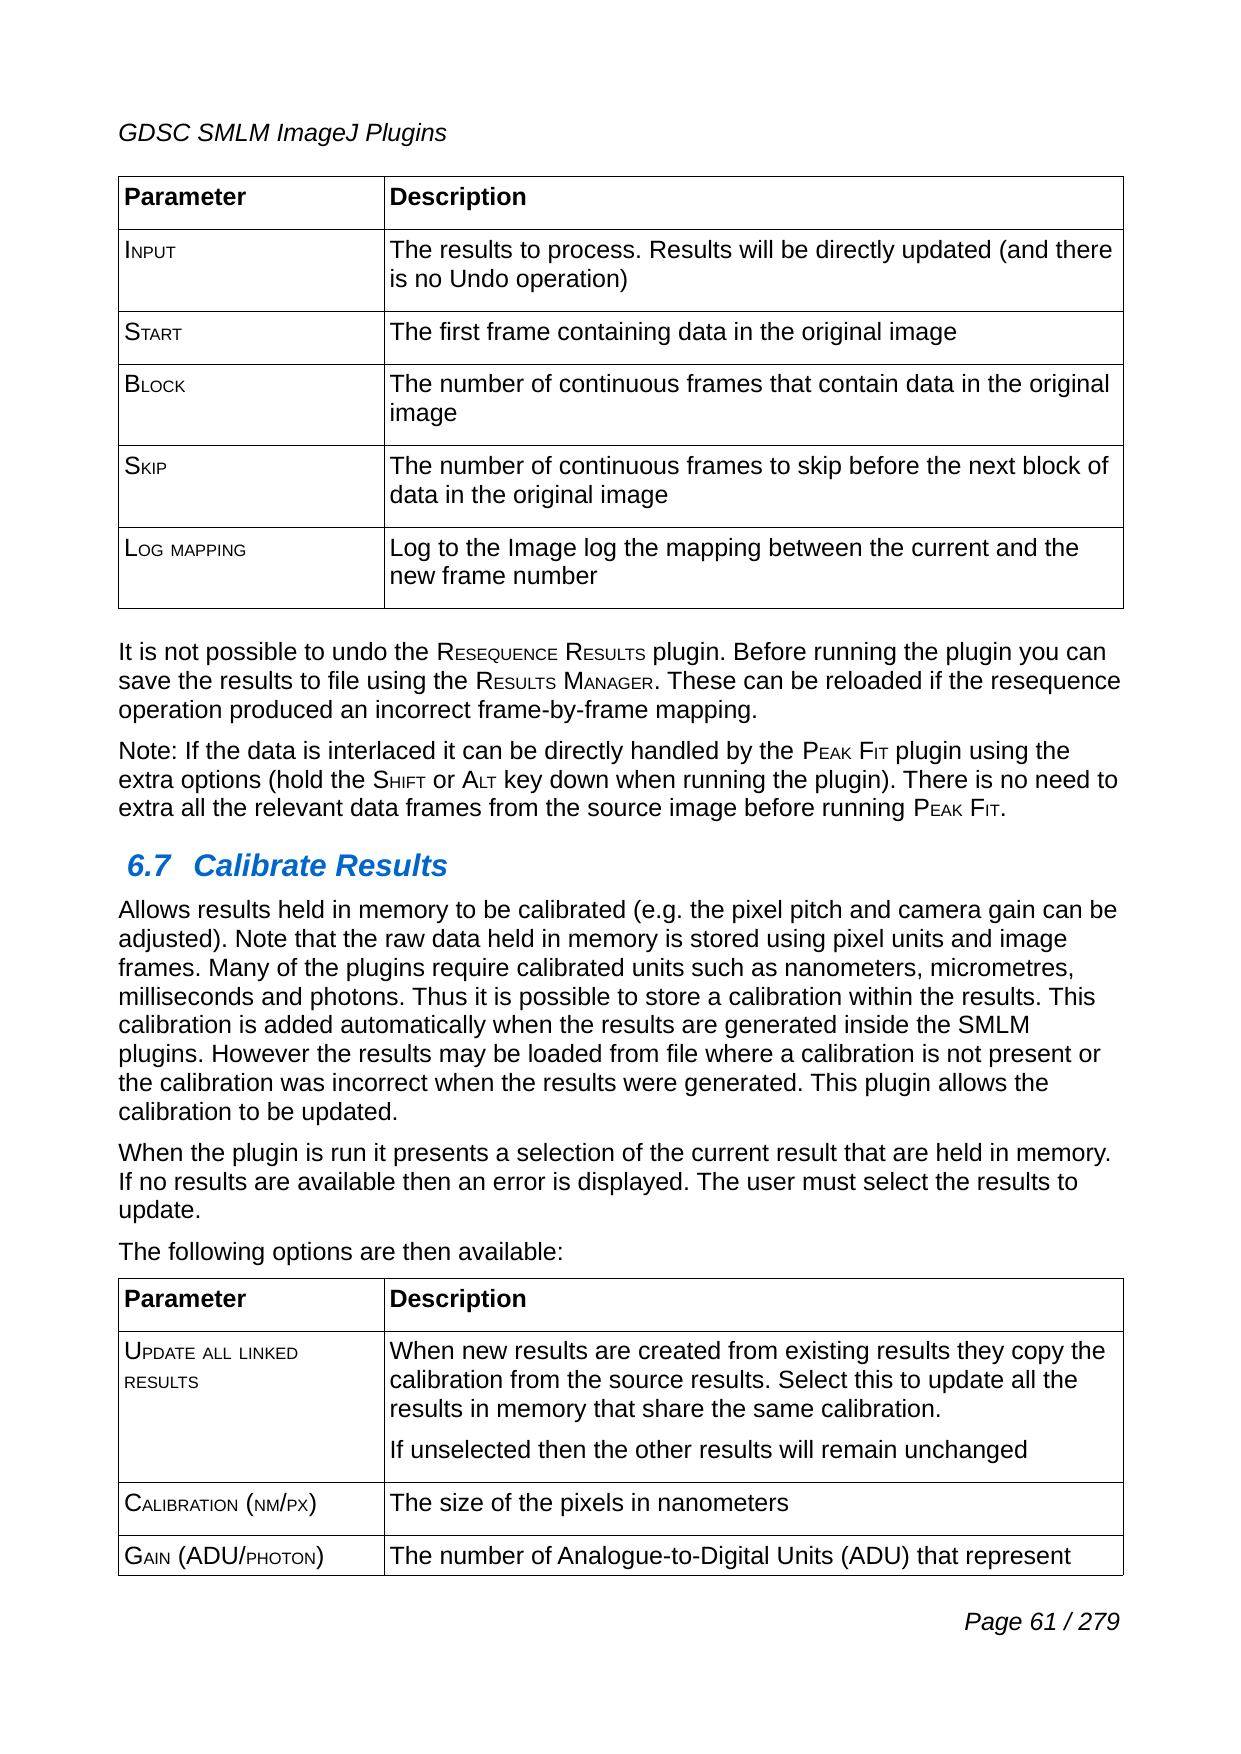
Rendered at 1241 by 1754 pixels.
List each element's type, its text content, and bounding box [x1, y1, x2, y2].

subtitle Calibrate Results [118, 847, 1122, 883]
table_cell The results to process. Results will be directly updated (and there is no Undo operation) [385, 230, 1123, 311]
table_cell The number of Analogue-to-Digital Units (ADU) that represent [385, 1536, 1123, 1575]
table_cell Block [119, 365, 384, 445]
table_cell Start [119, 312, 384, 363]
text Allows results held in memory to be calibrated (e.g. the pixel pitch and camera gain can be adjusted). Note that the raw data held in memory is stored using pixel units and image frames. Many of the plugins require calibrated units such as nanometers, micrometres, milliseconds and photons. Thus it is possible to store a calibration within the results. This calibration is added automatically when the results are generated inside the SMLM plugins. However the results may be loaded from file where a calibration is not present or the calibration was incorrect when the results were generated. This plugin allows the calibration to be updated. [118, 895, 1122, 1125]
table_header Description [385, 1279, 1123, 1331]
table_cell Log mapping [119, 528, 384, 608]
table_cell When new results are created from existing results they copy the calibration from the source results. Select this to update all the results in memory that share the same calibration. If unselected then the other results will remain unchanged [385, 1332, 1123, 1482]
table_header Description [385, 177, 1123, 229]
table_cell Gain (ADU/photon) [119, 1536, 384, 1575]
table_cell Log to the Image log the mapping between the current and the new frame number [385, 528, 1123, 608]
table_cell Skip [119, 446, 384, 527]
table_cell Calibration (nm/px) [119, 1483, 384, 1535]
text When the plugin is run it presents a selection of the current result that are held in memory. If no results are available then an error is displayed. The user must select the results to update. [118, 1138, 1122, 1224]
table_cell Update all linked results [119, 1332, 384, 1482]
text The following options are then available: [118, 1236, 1122, 1265]
table_cell Input [119, 230, 384, 311]
table_header Parameter [119, 1279, 384, 1331]
text It is not possible to undo the Resequence Results plugin. Before running the plugin you can save the results to file using the Results Manager. These can be reloaded if the resequence operation produced an incorrect frame-by-frame mapping. [118, 637, 1122, 723]
table_cell The size of the pixels in nanometers [385, 1483, 1123, 1535]
table_cell The number of continuous frames that contain data in the original image [385, 365, 1123, 445]
table_cell The number of continuous frames to skip before the next block of data in the original image [385, 446, 1123, 527]
table_cell The first frame containing data in the original image [385, 312, 1123, 363]
text Note: If the data is interlaced it can be directly handled by the Peak Fit plugin using the extra options (hold the Shift or Alt key down when running the plugin). There is no need to extra all the relevant data frames from the source image before running Peak Fit. [118, 736, 1122, 822]
table_header Parameter [119, 177, 384, 229]
